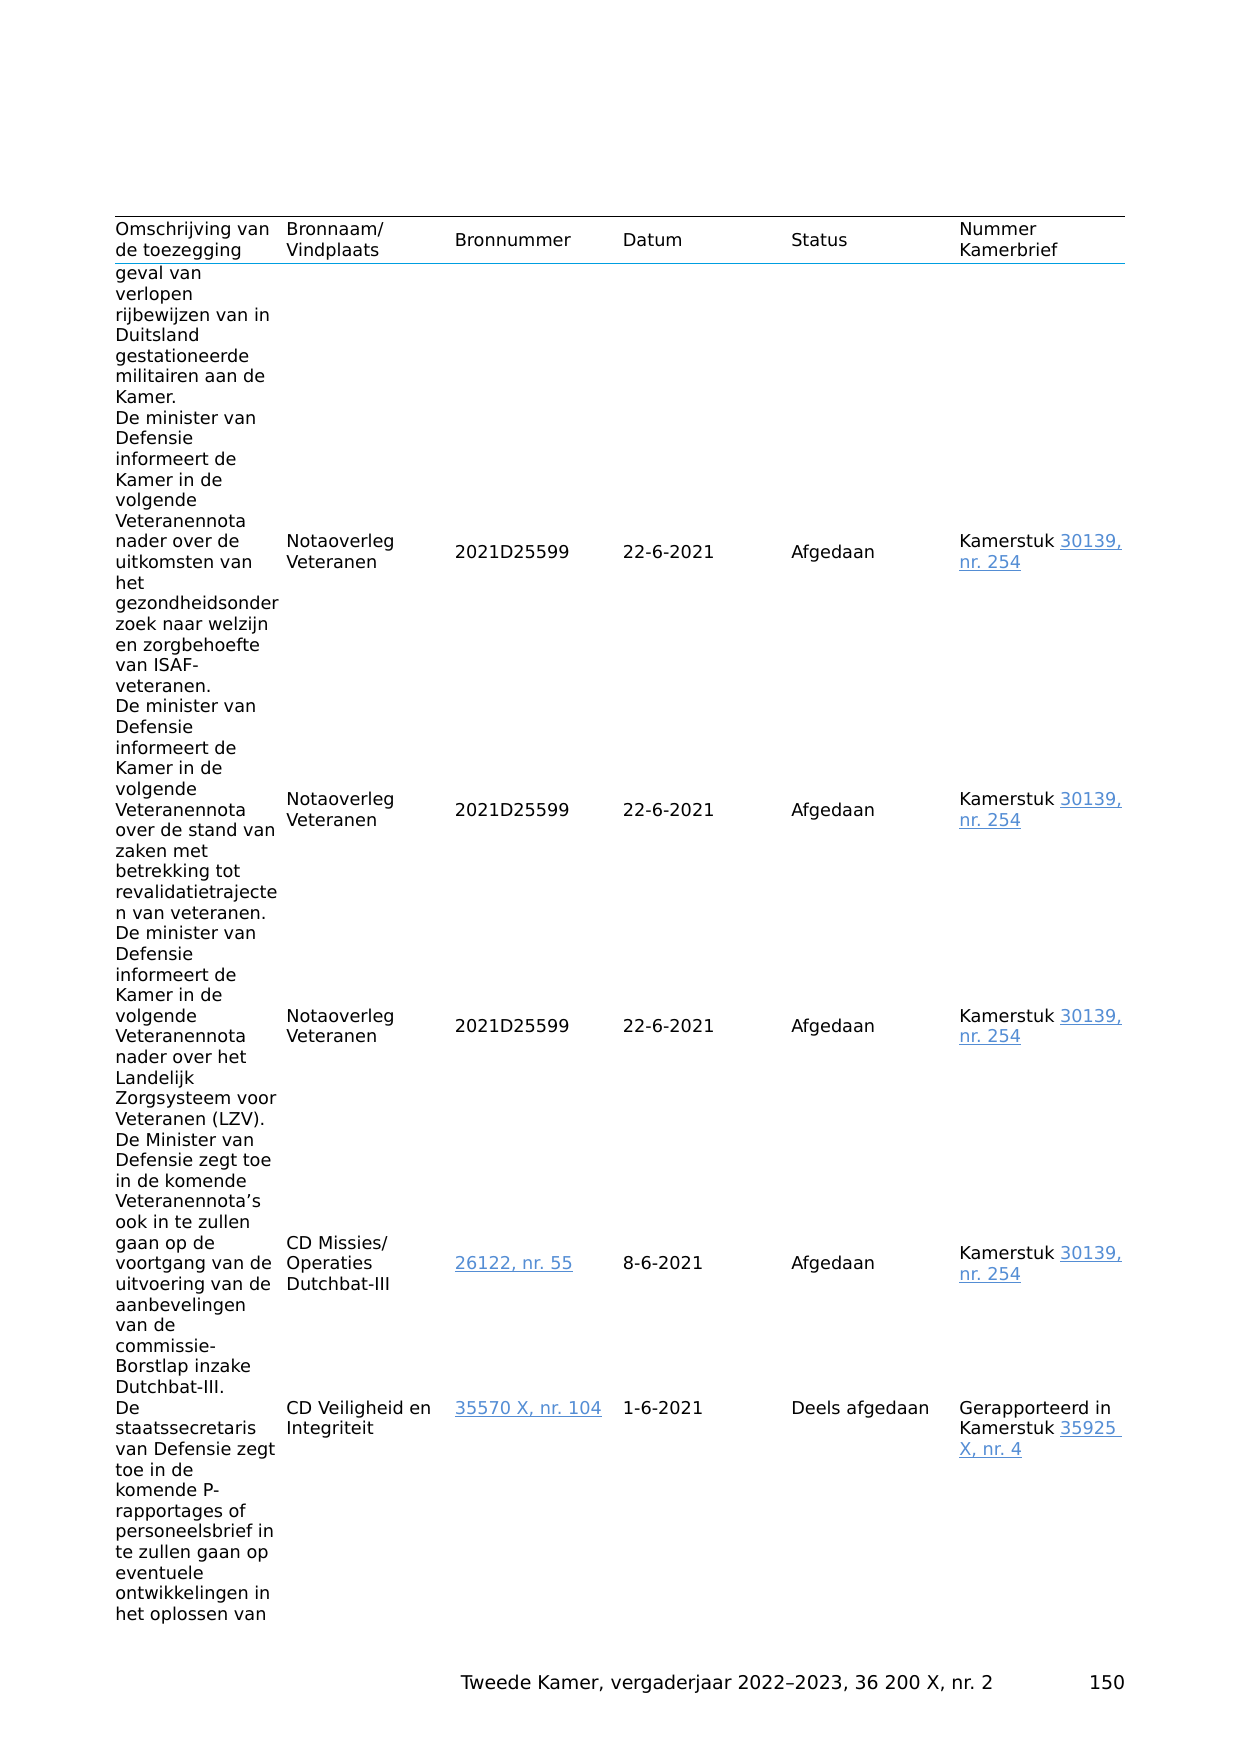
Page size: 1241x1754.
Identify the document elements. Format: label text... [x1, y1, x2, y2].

table_cell De Minister van Defensie zegt toe in de komende Veteranennota’s ook in te zullen gaan op de voortgang van de uitvoering van de aanbevelingen van de commissie-Borstlap inzake Dutchbat-III. [115, 1130, 283, 1398]
table_cell Afgedaan [788, 923, 956, 1129]
table_cell Bronnaam/ Vindplaats [283, 217, 452, 263]
table_cell De minister van Defensie informeert de Kamer in de volgende Veteranennota nader over het Landelijk Zorgsysteem voor Veteranen (LZV). [115, 923, 283, 1129]
table_cell 35570 X, nr. 104 [452, 1398, 620, 1624]
table_cell Afgedaan [788, 408, 956, 696]
table_cell [620, 264, 788, 408]
table_cell 2021D25599 [452, 696, 620, 923]
table_cell Bronnummer [452, 217, 620, 263]
table_cell [283, 264, 452, 408]
table_cell Notaoverleg Veteranen [283, 696, 452, 923]
table_cell De minister van Defensie informeert de Kamer in de volgende Veteranennota nader over de uitkomsten van het gezondheidsonderzoek naar welzijn en zorgbehoefte van ISAF-veteranen. [115, 408, 283, 696]
table_cell Status [788, 217, 956, 263]
table_cell [956, 264, 1125, 408]
table_cell Gerapporteerd in Kamerstuk 35925 X, nr. 4 [956, 1398, 1125, 1624]
table_cell De staatssecretaris van Defensie zegt toe in de komende P-rapportages of personeelsbrief in te zullen gaan op eventuele ontwikkelingen in het oplossen van [115, 1398, 283, 1624]
table_cell Deels afgedaan [788, 1398, 956, 1624]
table_cell De minister van Defensie informeert de Kamer in de volgende Veteranennota over de stand van zaken met betrekking tot revalidatietrajecten van veteranen. [115, 696, 283, 923]
table_header Tabel 53 Door bewindslieden gedane toezeggingen [115, 191, 1125, 216]
table_cell 22-6-2021 [620, 408, 788, 696]
table_cell CD Missies/ Operaties Dutchbat-III [283, 1130, 452, 1398]
table_cell CD Veiligheid en Integriteit [283, 1398, 452, 1624]
table_cell 1-6-2021 [620, 1398, 788, 1624]
table_cell 22-6-2021 [620, 696, 788, 923]
table_cell Kamerstuk 30139, nr. 254 [956, 696, 1125, 923]
table_cell Kamerstuk 30139, nr. 254 [956, 408, 1125, 696]
table_cell 2021D25599 [452, 408, 620, 696]
table_cell [788, 264, 956, 408]
table_cell [452, 264, 620, 408]
table_cell Afgedaan [788, 696, 956, 923]
table_cell Omschrijving van de toezegging [115, 217, 283, 263]
table_cell 2021D25599 [452, 923, 620, 1129]
table_cell Nummer Kamerbrief [956, 217, 1125, 263]
table_cell 26122, nr. 55 [452, 1130, 620, 1398]
table_cell geval van verlopen rijbewijzen van in Duitsland gestationeerde militairen aan de Kamer. [115, 264, 283, 408]
table_cell Notaoverleg Veteranen [283, 923, 452, 1129]
table_cell Datum [620, 217, 788, 263]
table_cell Kamerstuk 30139, nr. 254 [956, 923, 1125, 1129]
table_cell Afgedaan [788, 1130, 956, 1398]
table_cell Kamerstuk 30139, nr. 254 [956, 1130, 1125, 1398]
table_cell 22-6-2021 [620, 923, 788, 1129]
table_cell 8-6-2021 [620, 1130, 788, 1398]
table_cell Notaoverleg Veteranen [283, 408, 452, 696]
